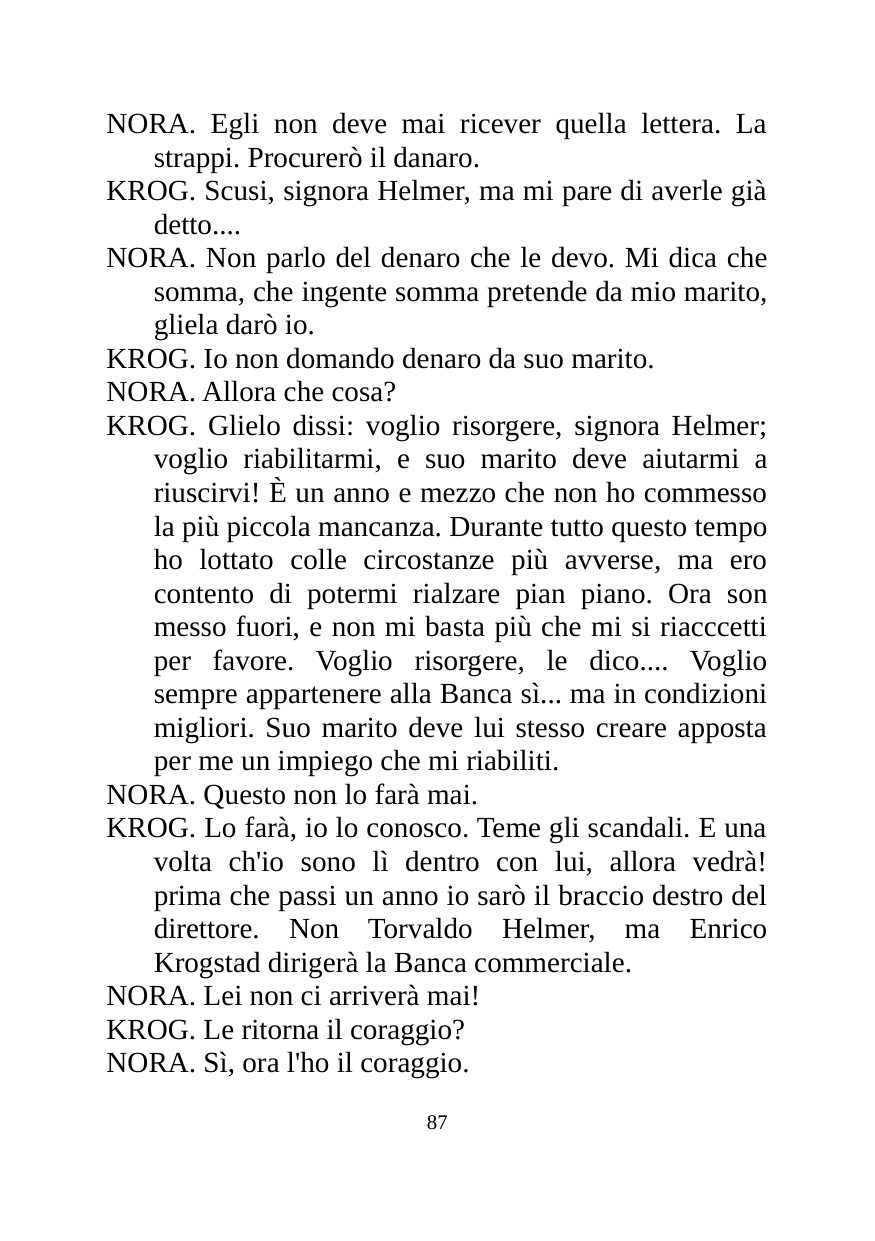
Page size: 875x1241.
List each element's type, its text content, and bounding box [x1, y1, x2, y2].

text KROG. Io non domando denaro da suo marito. [106, 341, 768, 374]
text NORA. Lei non ci arriverà mai! [106, 978, 768, 1012]
text NORA. Questo non lo farà mai. [106, 777, 768, 811]
text NORA. Non parlo del denaro che le devo. Mi dica che somma, che ingente somma pretende da mio marito, gliela darò io. [106, 240, 768, 341]
text NORA. Allora che cosa? [106, 374, 768, 408]
text KROG. Scusi, signora Helmer, ma mi pare di averle già detto.... [106, 173, 768, 240]
text KROG. Glielo dissi: voglio risorgere, signora Helmer; voglio riabilitarmi, e suo marito deve aiutarmi a riuscirvi! È un anno e mezzo che non ho commesso la più piccola mancanza. Durante tutto questo tempo ho lottato colle circostanze più avverse, ma ero contento di potermi rialzare pian piano. Ora son messo fuori, e non mi basta più che mi si riacccetti per favore. Voglio risorgere, le dico.... Voglio sempre appartenere alla Banca sì... ma in condizioni migliori. Suo marito deve lui stesso creare apposta per me un impiego che mi riabiliti. [106, 408, 768, 777]
text KROG. Le ritorna il coraggio? [106, 1012, 768, 1045]
text KROG. Lo farà, io lo conosco. Teme gli scandali. E una volta ch'io sono lì dentro con lui, allora vedrà! prima che passi un anno io sarò il braccio destro del direttore. Non Torvaldo Helmer, ma Enrico Krogstad dirigerà la Banca commerciale. [106, 811, 768, 978]
text NORA. Sì, ora l'ho il coraggio. [106, 1045, 768, 1079]
text NORA. Egli non deve mai ricever quella lettera. La strappi. Procurerò il danaro. [106, 106, 768, 173]
